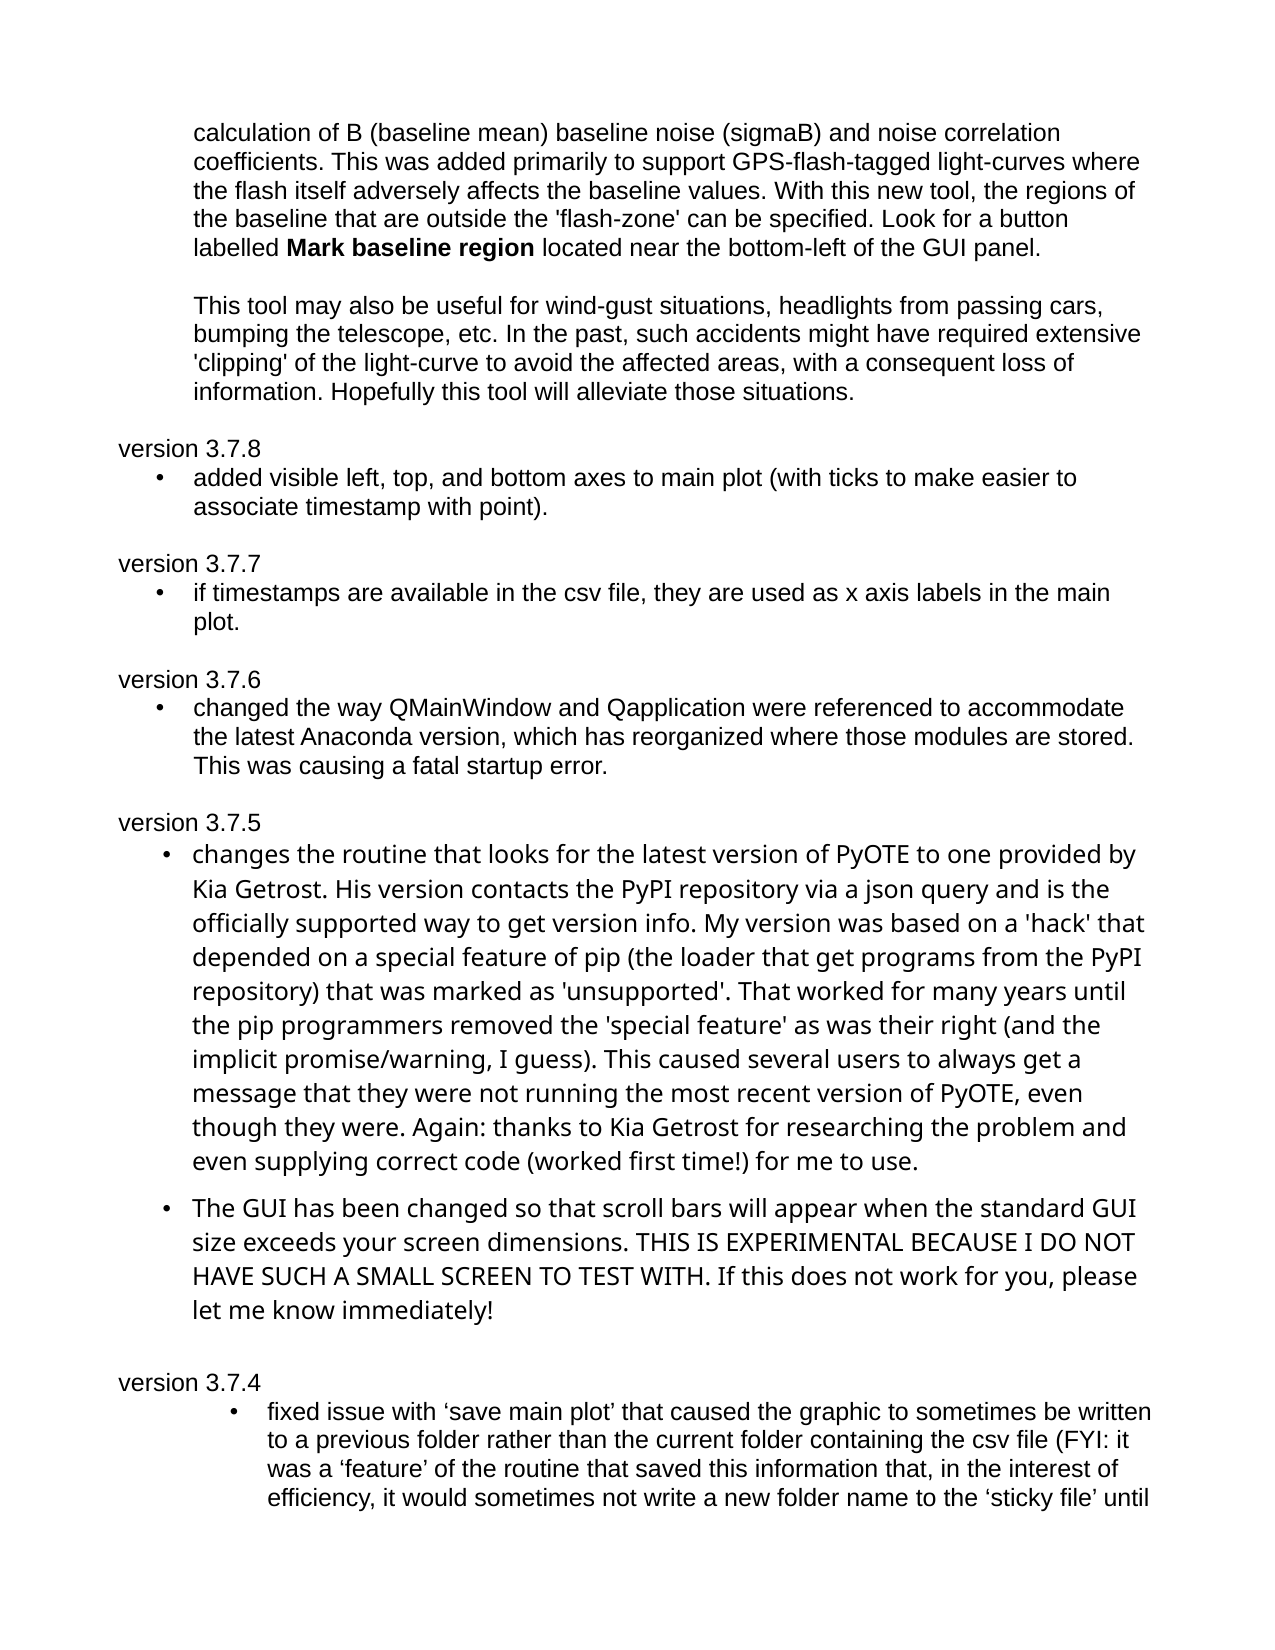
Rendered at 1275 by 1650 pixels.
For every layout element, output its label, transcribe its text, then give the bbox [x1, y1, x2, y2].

list changes the routine that looks for the latest version of PyOTE to one provided by Kia Getrost. His version contacts the PyPI repository via a json query and is the officially supported way to get version info. My version was based on a 'hack' that depended on a special feature of pip (the loader that get programs from the PyPI repository) that was marked as 'unsupported'. That worked for many years until the pip programmers removed the 'special feature' as was their right (and the implicit promise/warning, I guess). This caused several users to always get a message that they were not running the most recent version of PyOTE, even though they were. Again: thanks to Kia Getrost for researching the problem and even supplying correct code (worked first time!) for me to use. [162, 837, 1157, 1178]
list This was causing a fatal startup error. [156, 751, 1157, 808]
list fixed issue with ‘save main plot’ that caused the graphic to sometimes be written to a previous folder rather than the current folder containing the csv file (FYI: it was a ‘feature’ of the routine that saved this information that, in the interest of efficiency, it would sometimes not write a new folder name to the ‘sticky file’ until [229, 1397, 1157, 1512]
list calculation of B (baseline mean) baseline noise (sigmaB) and noise correlation coefficients. This was added primarily to support GPS-flash-tagged light-curves where the flash itself adversely affects the baseline values. With this new tool, the regions of the baseline that are outside the 'flash-zone' can be specified. Look for a button labelled Mark baseline region located near the bottom-left of the GUI panel. This tool may also be useful for wind-gust situations, headlights from passing cars, bumping the telescope, etc. In the past, such accidents might have required extensive 'clipping' of the light-curve to avoid the affected areas, with a consequent loss of information. Hopefully this tool will alleviate those situations. [156, 118, 1157, 434]
text version 3.7.6 [118, 664, 1157, 693]
list if timestamps are available in the csv file, they are used as x axis labels in the main plot. [156, 578, 1157, 664]
text version 3.7.5 [118, 808, 1157, 837]
text version 3.7.7 [118, 549, 1157, 578]
list The GUI has been changed so that scroll bars will appear when the standard GUI size exceeds your screen dimensions. THIS IS EXPERIMENTAL BECAUSE I DO NOT HAVE SUCH A SMALL SCREEN TO TEST WITH. If this does not work for you, please let me know immediately! [162, 1190, 1157, 1327]
list added visible left, top, and bottom axes to main plot (with ticks to make easier to associate timestamp with point). [156, 463, 1157, 549]
text version 3.7.4 [118, 1368, 1157, 1397]
list changed the way QMainWindow and Qapplication were referenced to accommodate the latest Anaconda version, which has reorganized where those modules are stored. [156, 693, 1157, 751]
text version 3.7.8 [118, 434, 1157, 463]
